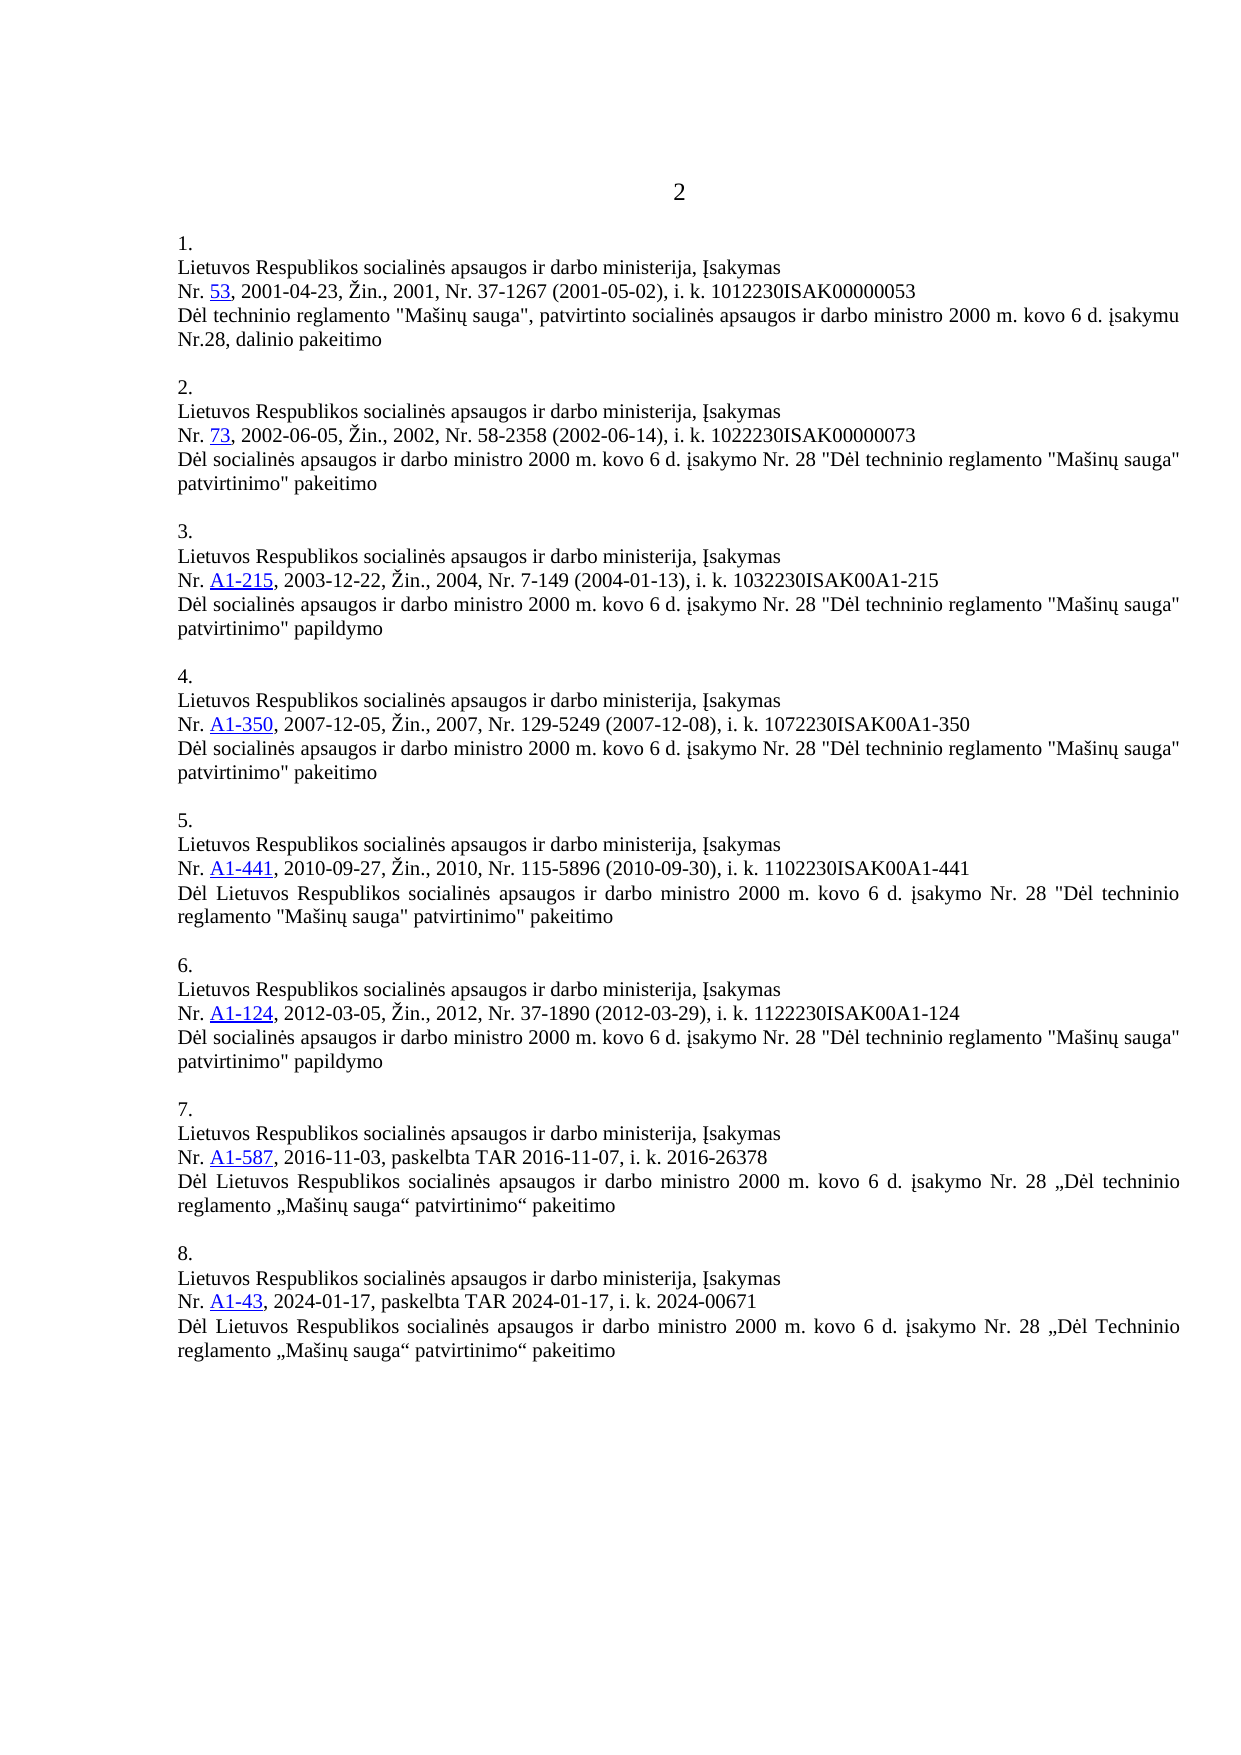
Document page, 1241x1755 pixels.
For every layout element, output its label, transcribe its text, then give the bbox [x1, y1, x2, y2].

text Nr. 53, 2001-04-23, Žin., 2001, Nr. 37-1267 (2001-05-02), i. k. 1012230ISAK00000053 [177, 279, 1181, 303]
text 2. [177, 375, 1181, 399]
text Nr. A1-43, 2024-01-17, paskelbta TAR 2024-01-17, i. k. 2024-00671 [177, 1289, 1181, 1313]
text 3. [177, 519, 1181, 543]
text 6. [177, 953, 1181, 977]
text Dėl socialinės apsaugos ir darbo ministro 2000 m. kovo 6 d. įsakymo Nr. 28 "Dėl techninio reglamento "Mašinų sauga" patvirtinimo" papildymo [177, 1025, 1181, 1073]
text Lietuvos Respublikos socialinės apsaugos ir darbo ministerija, Įsakymas [177, 977, 1181, 1001]
text Dėl socialinės apsaugos ir darbo ministro 2000 m. kovo 6 d. įsakymo Nr. 28 "Dėl techninio reglamento "Mašinų sauga" patvirtinimo" pakeitimo [177, 447, 1181, 495]
text Nr. A1-124, 2012-03-05, Žin., 2012, Nr. 37-1890 (2012-03-29), i. k. 1122230ISAK00A1-124 [177, 1001, 1181, 1025]
text Lietuvos Respublikos socialinės apsaugos ir darbo ministerija, Įsakymas [177, 1121, 1181, 1145]
text 1. [177, 231, 1181, 255]
text Lietuvos Respublikos socialinės apsaugos ir darbo ministerija, Įsakymas [177, 832, 1181, 856]
text 7. [177, 1097, 1181, 1121]
text Dėl socialinės apsaugos ir darbo ministro 2000 m. kovo 6 d. įsakymo Nr. 28 "Dėl techninio reglamento "Mašinų sauga" patvirtinimo" papildymo [177, 592, 1181, 640]
text Lietuvos Respublikos socialinės apsaugos ir darbo ministerija, Įsakymas [177, 688, 1181, 712]
text Dėl Lietuvos Respublikos socialinės apsaugos ir darbo ministro 2000 m. kovo 6 d. įsakymo Nr. 28 „Dėl Techninio reglamento „Mašinų sauga“ patvirtinimo“ pakeitimo [177, 1313, 1181, 1362]
text Lietuvos Respublikos socialinės apsaugos ir darbo ministerija, Įsakymas [177, 1265, 1181, 1289]
text Nr. A1-587, 2016-11-03, paskelbta TAR 2016-11-07, i. k. 2016-26378 [177, 1145, 1181, 1169]
text Dėl socialinės apsaugos ir darbo ministro 2000 m. kovo 6 d. įsakymo Nr. 28 "Dėl techninio reglamento "Mašinų sauga" patvirtinimo" pakeitimo [177, 736, 1181, 784]
text Lietuvos Respublikos socialinės apsaugos ir darbo ministerija, Įsakymas [177, 399, 1181, 423]
text Nr. A1-441, 2010-09-27, Žin., 2010, Nr. 115-5896 (2010-09-30), i. k. 1102230ISAK00A1-441 [177, 856, 1181, 880]
text 5. [177, 808, 1181, 832]
text Dėl techninio reglamento "Mašinų sauga", patvirtinto socialinės apsaugos ir darbo ministro 2000 m. kovo 6 d. įsakymu Nr.28, dalinio pakeitimo [177, 303, 1181, 351]
text 8. [177, 1241, 1181, 1265]
text Nr. 73, 2002-06-05, Žin., 2002, Nr. 58-2358 (2002-06-14), i. k. 1022230ISAK00000073 [177, 423, 1181, 447]
text 4. [177, 664, 1181, 688]
text Nr. A1-215, 2003-12-22, Žin., 2004, Nr. 7-149 (2004-01-13), i. k. 1032230ISAK00A1-215 [177, 568, 1181, 592]
text Nr. A1-350, 2007-12-05, Žin., 2007, Nr. 129-5249 (2007-12-08), i. k. 1072230ISAK00A1-350 [177, 712, 1181, 736]
text Lietuvos Respublikos socialinės apsaugos ir darbo ministerija, Įsakymas [177, 543, 1181, 568]
text Dėl Lietuvos Respublikos socialinės apsaugos ir darbo ministro 2000 m. kovo 6 d. įsakymo Nr. 28 "Dėl techninio reglamento "Mašinų sauga" patvirtinimo" pakeitimo [177, 880, 1181, 928]
text Dėl Lietuvos Respublikos socialinės apsaugos ir darbo ministro 2000 m. kovo 6 d. įsakymo Nr. 28 „Dėl techninio reglamento „Mašinų sauga“ patvirtinimo“ pakeitimo [177, 1169, 1181, 1217]
text Lietuvos Respublikos socialinės apsaugos ir darbo ministerija, Įsakymas [177, 255, 1181, 279]
